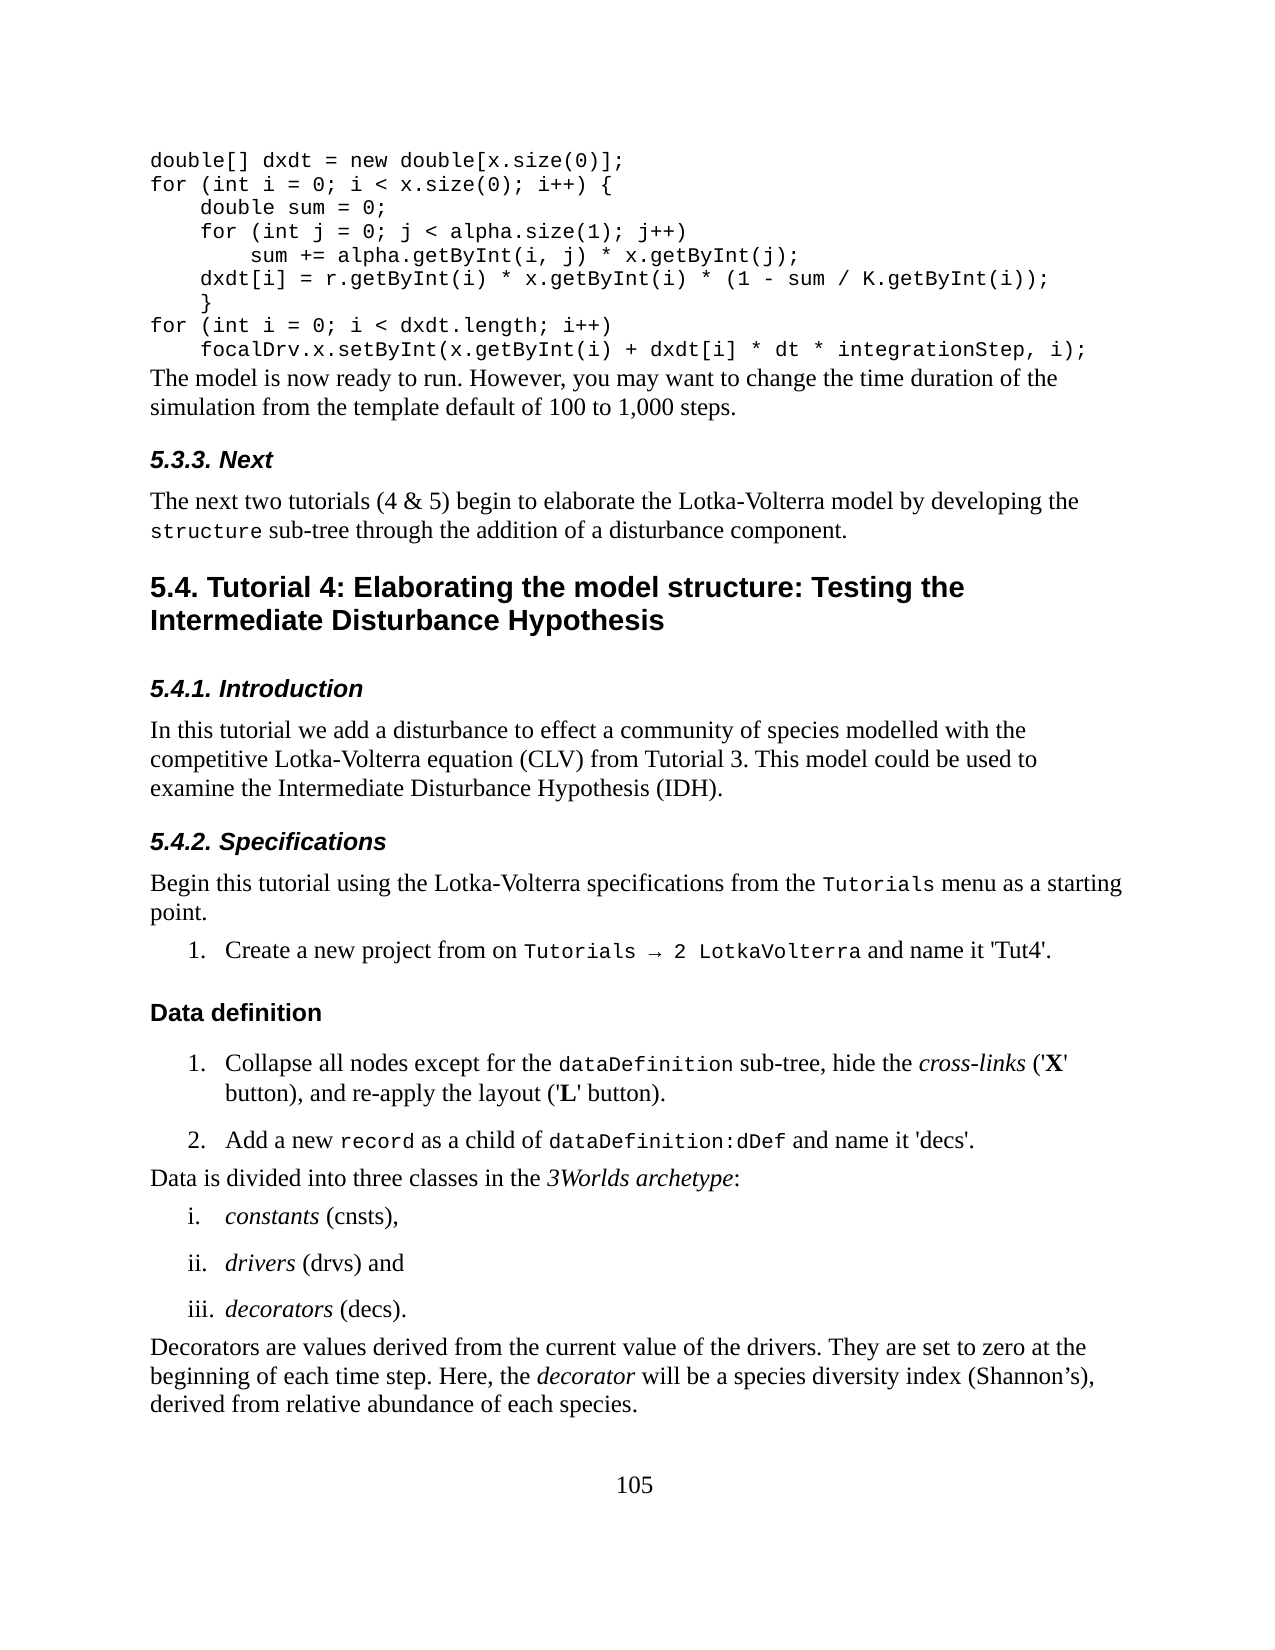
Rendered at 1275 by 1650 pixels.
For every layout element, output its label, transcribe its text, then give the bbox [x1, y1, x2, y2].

list Create a new project from on Tutorials → 2 LotkaVolterra and name it 'Tut4'. [187, 935, 1125, 964]
subtitle 5.3.3. Next [150, 445, 1125, 474]
text double[] dxdt = new double[x.size(0)]; [150, 150, 1125, 174]
text double sum = 0; [150, 197, 1125, 221]
text Decorators are values derived from the current value of the drivers. They are set to zero at the beginning of each time step. Here, the decorator will be a species diversity index (Shannon’s), derived from relative abundance of each species. [150, 1332, 1125, 1418]
text } [150, 292, 1125, 316]
text The model is now ready to run. However, you may want to change the time duration of the simulation from the template default of 100 to 1,000 steps. [150, 363, 1125, 420]
text for (int i = 0; i < dxdt.length; i++) [150, 316, 1125, 339]
subtitle 5.4.2. Specifications [150, 827, 1125, 855]
text In this tutorial we add a disturbance to effect a community of species modelled with the competitive Lotka-Volterra equation (CLV) from Tutorial 3. This model could be used to examine the Intermediate Disturbance Hypothesis (IDH). [150, 715, 1125, 802]
text The next two tutorials (4 & 5) begin to elaborate the Lotka-Volterra model by developing the structure sub-tree through the addition of a disturbance component. [150, 486, 1125, 545]
text Begin this tutorial using the Lotka-Volterra specifications from the Tutorials menu as a starting point. [150, 868, 1125, 926]
subtitle 5.4. Tutorial 4: Elaborating the model structure: Testing the Intermediate Disturbance Hypothesis [150, 570, 1125, 637]
text focalDrv.x.setByInt(x.getByInt(i) + dxdt[i] * dt * integrationStep, i); [150, 339, 1125, 363]
list Collapse all nodes except for the dataDefinition sub-tree, hide the cross-links ('X' button), and re-apply the layout ('L' button). [187, 1048, 1125, 1107]
list decorators (decs). [187, 1294, 1125, 1323]
text sum += alpha.getByInt(i, j) * x.getByInt(j); [150, 244, 1125, 268]
list drivers (drvs) and [187, 1248, 1125, 1276]
subtitle 5.4.1. Introduction [150, 674, 1125, 703]
text dxdt[i] = r.getByInt(i) * x.getByInt(i) * (1 - sum / K.getByInt(i)); [150, 268, 1125, 292]
subtitle Data definition [150, 998, 1125, 1027]
list Add a new record as a child of dataDefinition:dDef and name it 'decs'. [187, 1125, 1125, 1154]
list constants (cnsts), [187, 1201, 1125, 1230]
text for (int j = 0; j < alpha.size(1); j++) [150, 221, 1125, 244]
text Data is divided into three classes in the 3Worlds archetype: [150, 1163, 1125, 1192]
text for (int i = 0; i < x.size(0); i++) { [150, 174, 1125, 197]
